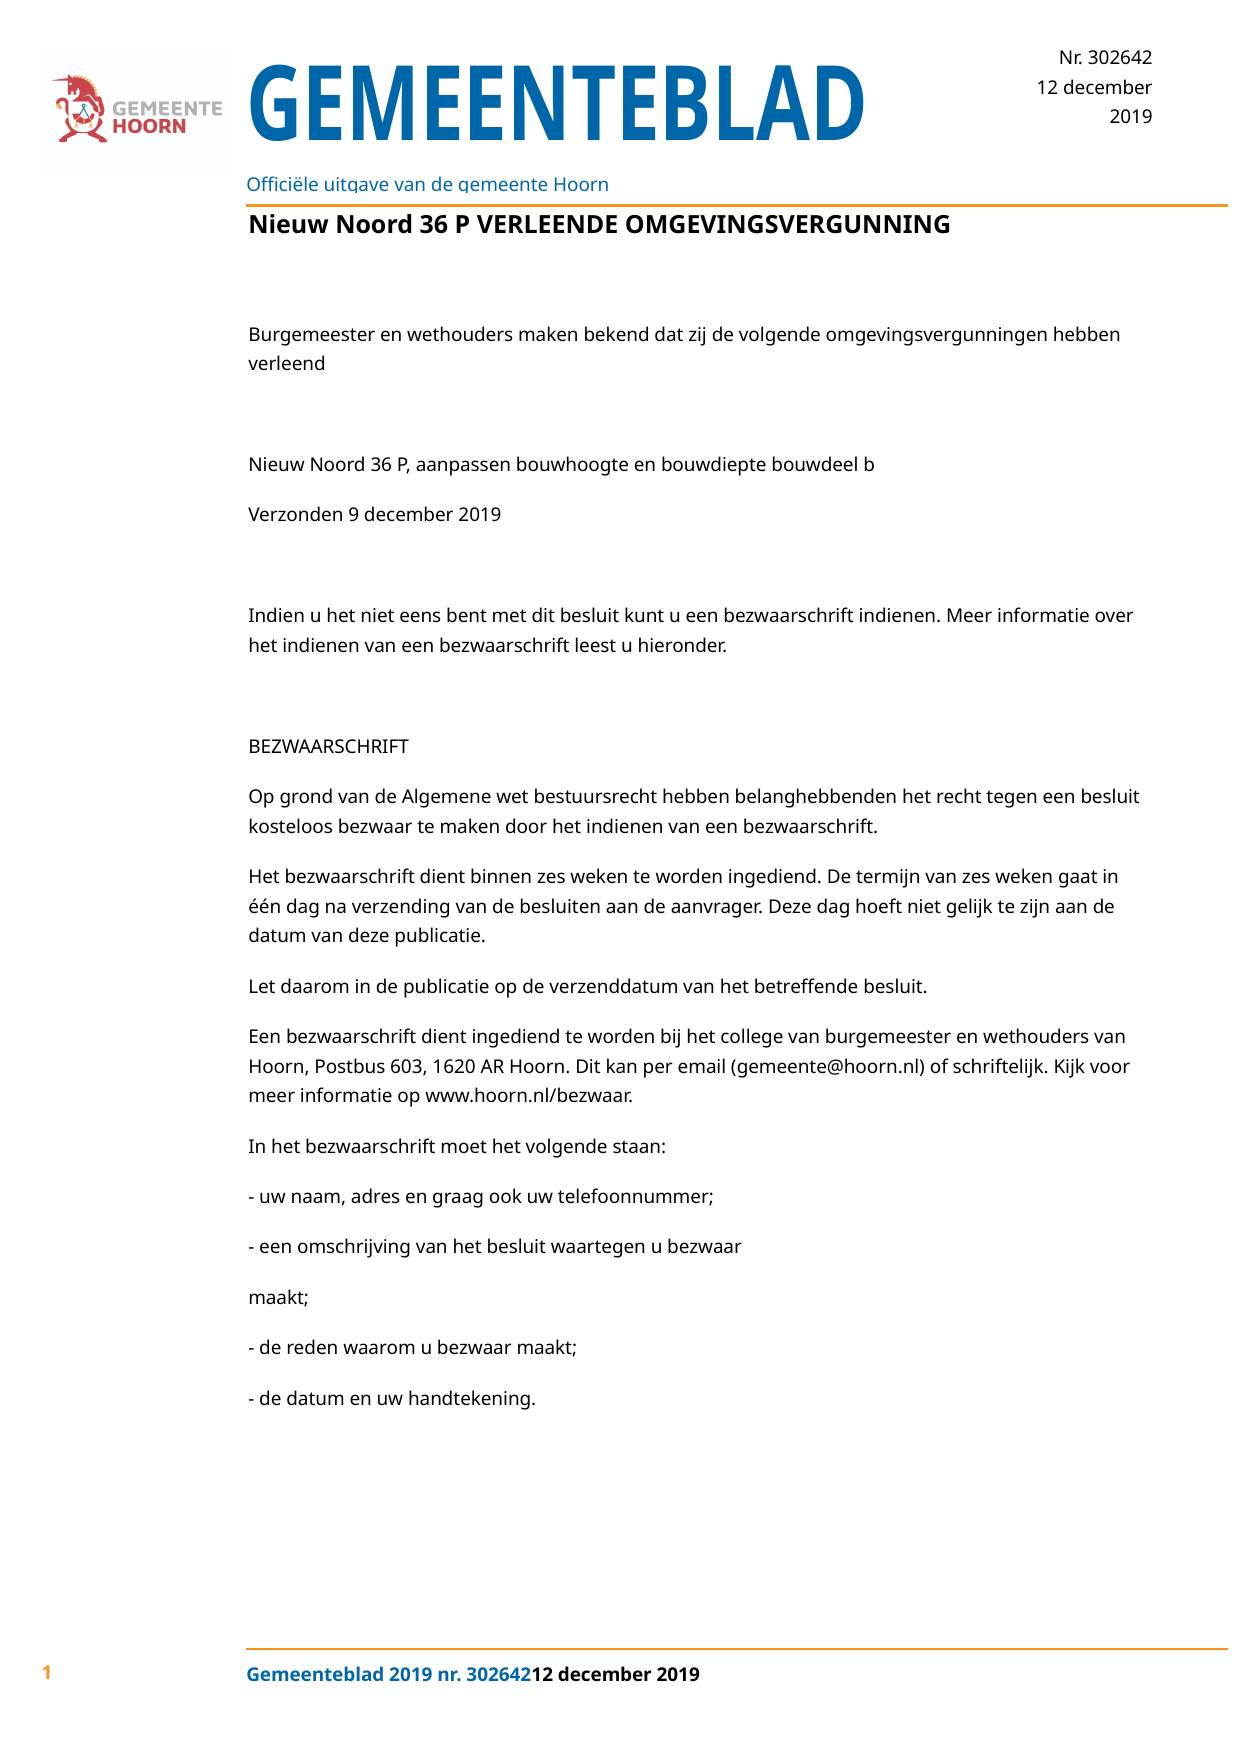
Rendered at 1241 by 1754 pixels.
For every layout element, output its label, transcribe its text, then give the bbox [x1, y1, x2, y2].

text Nieuw Noord 36 P, aanpassen bouwhoogte en bouwdiepte bouwdeel b [248, 451, 1152, 477]
text Op grond van de Algemene wet bestuursrecht hebben belanghebbenden het recht tegen een besluit kosteloos bezwaar te maken door het indienen van een bezwaarschrift. [248, 783, 1152, 838]
text Het bezwaarschrift dient binnen zes weken te worden ingediend. De termijn van zes weken gaat in één dag na verzending van de besluiten aan de aanvrager. Deze dag hoeft niet gelijk te zijn aan de datum van deze publicatie. [248, 863, 1152, 948]
text Indien u het niet eens bent met dit besluit kunt u een bezwaarschrift indienen. Meer informatie over het indienen van een bezwaarschrift leest u hieronder. [248, 602, 1152, 658]
picture [41, 47, 231, 172]
text - een omschrijving van het besluit waartegen u bezwaar [248, 1234, 1152, 1259]
text Nieuw Noord 36 P VERLEENDE OMGEVINGSVERGUNNING [248, 207, 1152, 241]
text - de datum en uw handtekening. [248, 1385, 1152, 1411]
text In het bezwaarschrift moet het volgende staan: [248, 1133, 1152, 1158]
text maakt; [248, 1284, 1152, 1310]
text - de reden waarom u bezwaar maakt; [248, 1334, 1152, 1360]
text Burgemeester en wethouders maken bekend dat zij de volgende omgevingsvergunningen hebben verleend [248, 321, 1152, 376]
text Een bezwaarschrift dient ingediend te worden bij het college van burgemeester en wethouders van Hoorn, Postbus 603, 1620 AR Hoorn. Dit kan per email (gemeente@hoorn.nl) of schriftelijk. Kijk voor meer informatie op www.hoorn.nl/bezwaar. [248, 1023, 1152, 1108]
text - uw naam, adres en graag ook uw telefoonnummer; [248, 1183, 1152, 1209]
text Verzonden 9 december 2019 [248, 502, 1152, 527]
text Let daarom in de publicatie op de verzenddatum van het betreffende besluit. [248, 973, 1152, 998]
text BEZWAARSCHRIFT [248, 733, 1152, 758]
